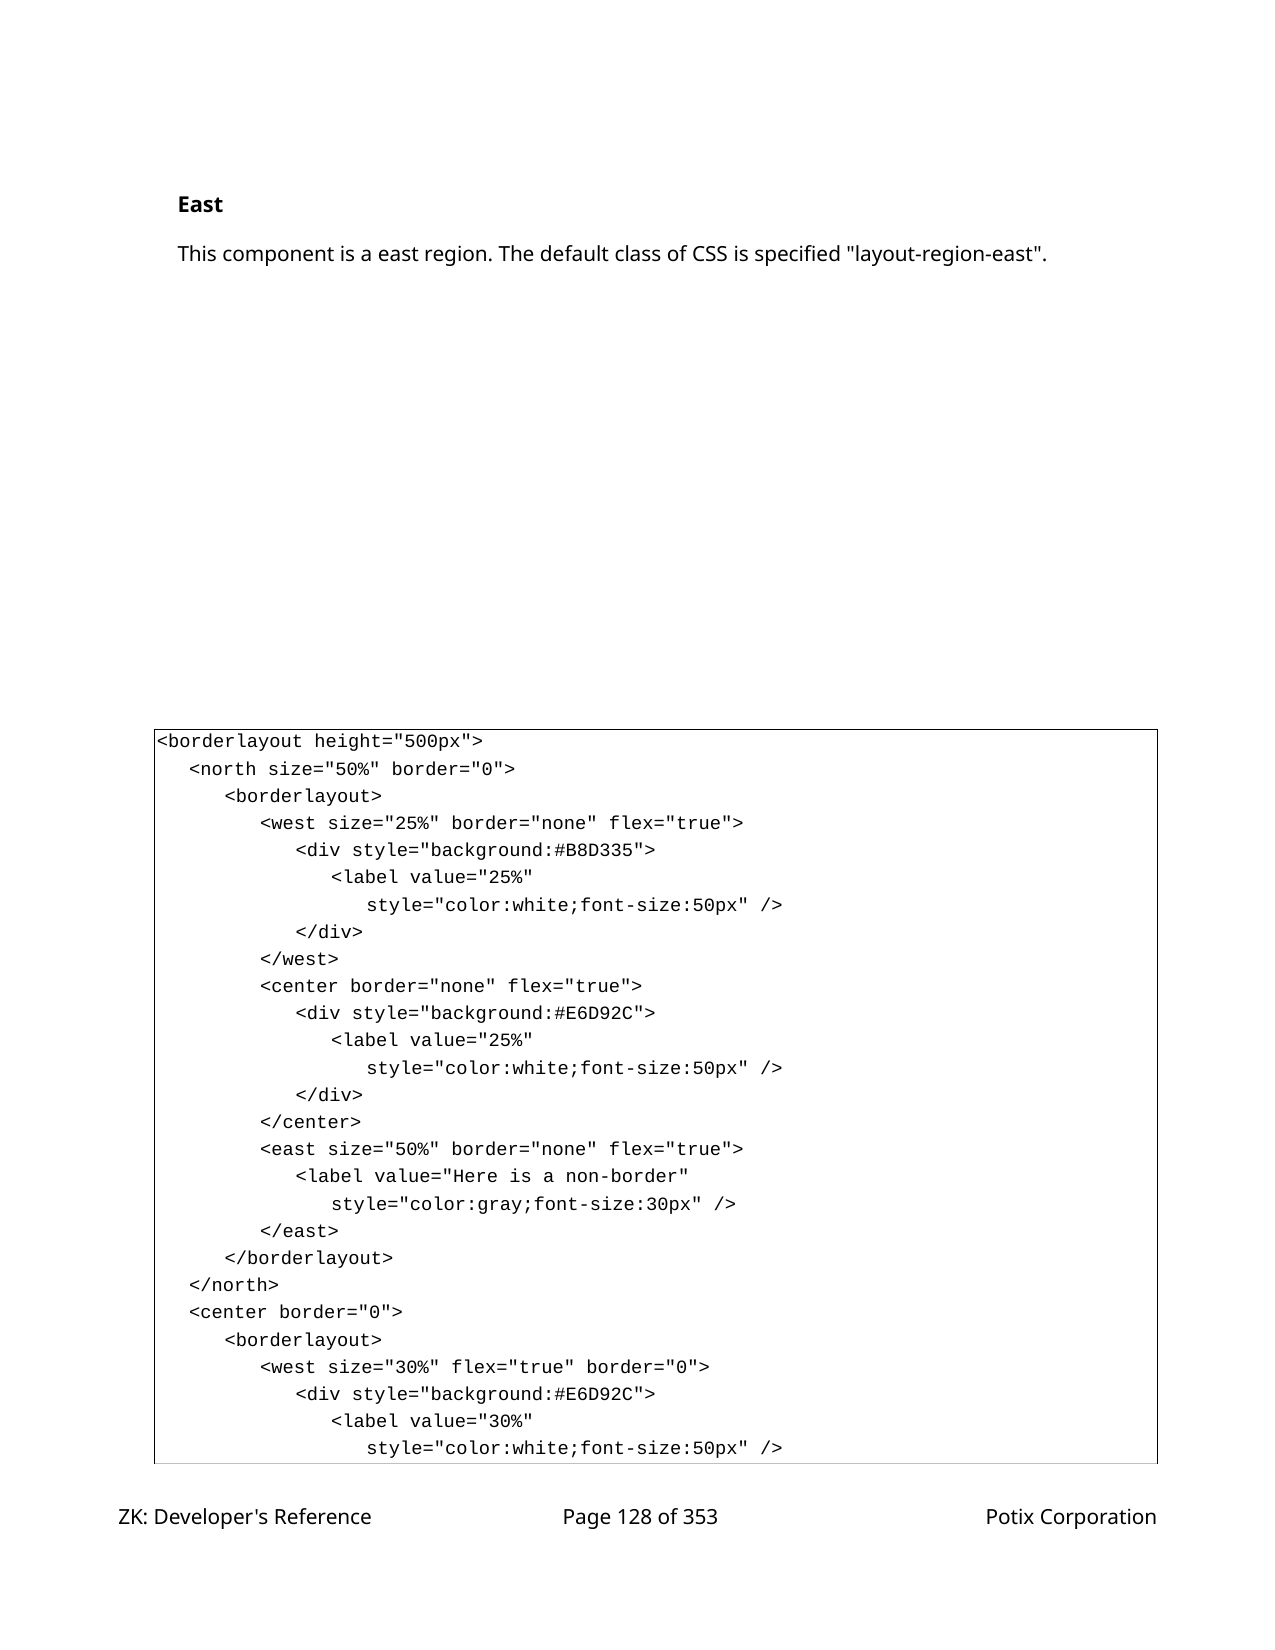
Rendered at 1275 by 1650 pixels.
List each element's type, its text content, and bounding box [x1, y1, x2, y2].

text <borderlayout> [155, 784, 1157, 808]
text </div> [155, 1083, 1157, 1107]
text </east> [155, 1219, 1157, 1243]
text style="color:white;font-size:50px" /> [155, 892, 1157, 917]
text </north> [155, 1273, 1157, 1297]
text <west size="25%" border="none" flex="true"> [155, 811, 1157, 835]
text style="color:gray;font-size:30px" /> [155, 1191, 1157, 1216]
text <borderlayout height="500px"> [155, 730, 1157, 753]
text style="color:white;font-size:50px" /> [155, 1436, 1157, 1463]
text <center border="none" flex="true"> [155, 974, 1157, 998]
text <east size="50%" border="none" flex="true"> [155, 1137, 1157, 1161]
text <div style="background:#B8D335"> [155, 838, 1157, 862]
text </borderlayout> [155, 1246, 1157, 1270]
text <north size="50%" border="0"> [155, 756, 1157, 781]
text </west> [155, 947, 1157, 971]
text <div style="background:#E6D92C"> [155, 1382, 1157, 1406]
text <label value="Here is a non-border" [155, 1164, 1157, 1188]
text <west size="30%" flex="true" border="0"> [155, 1354, 1157, 1379]
text <borderlayout> [155, 1327, 1157, 1352]
text <center border="0"> [155, 1300, 1157, 1324]
text <label value="25%" [155, 1028, 1157, 1053]
text <label value="25%" [155, 865, 1157, 889]
text <label value="30%" [155, 1409, 1157, 1433]
text </div> [155, 919, 1157, 944]
text </center> [155, 1110, 1157, 1134]
text <div style="background:#E6D92C"> [155, 1001, 1157, 1025]
text style="color:white;font-size:50px" /> [155, 1056, 1157, 1080]
text This component is a east region. The default class of CSS is specified "layout-region-east". [177, 239, 1157, 268]
subtitle East [177, 189, 1157, 219]
